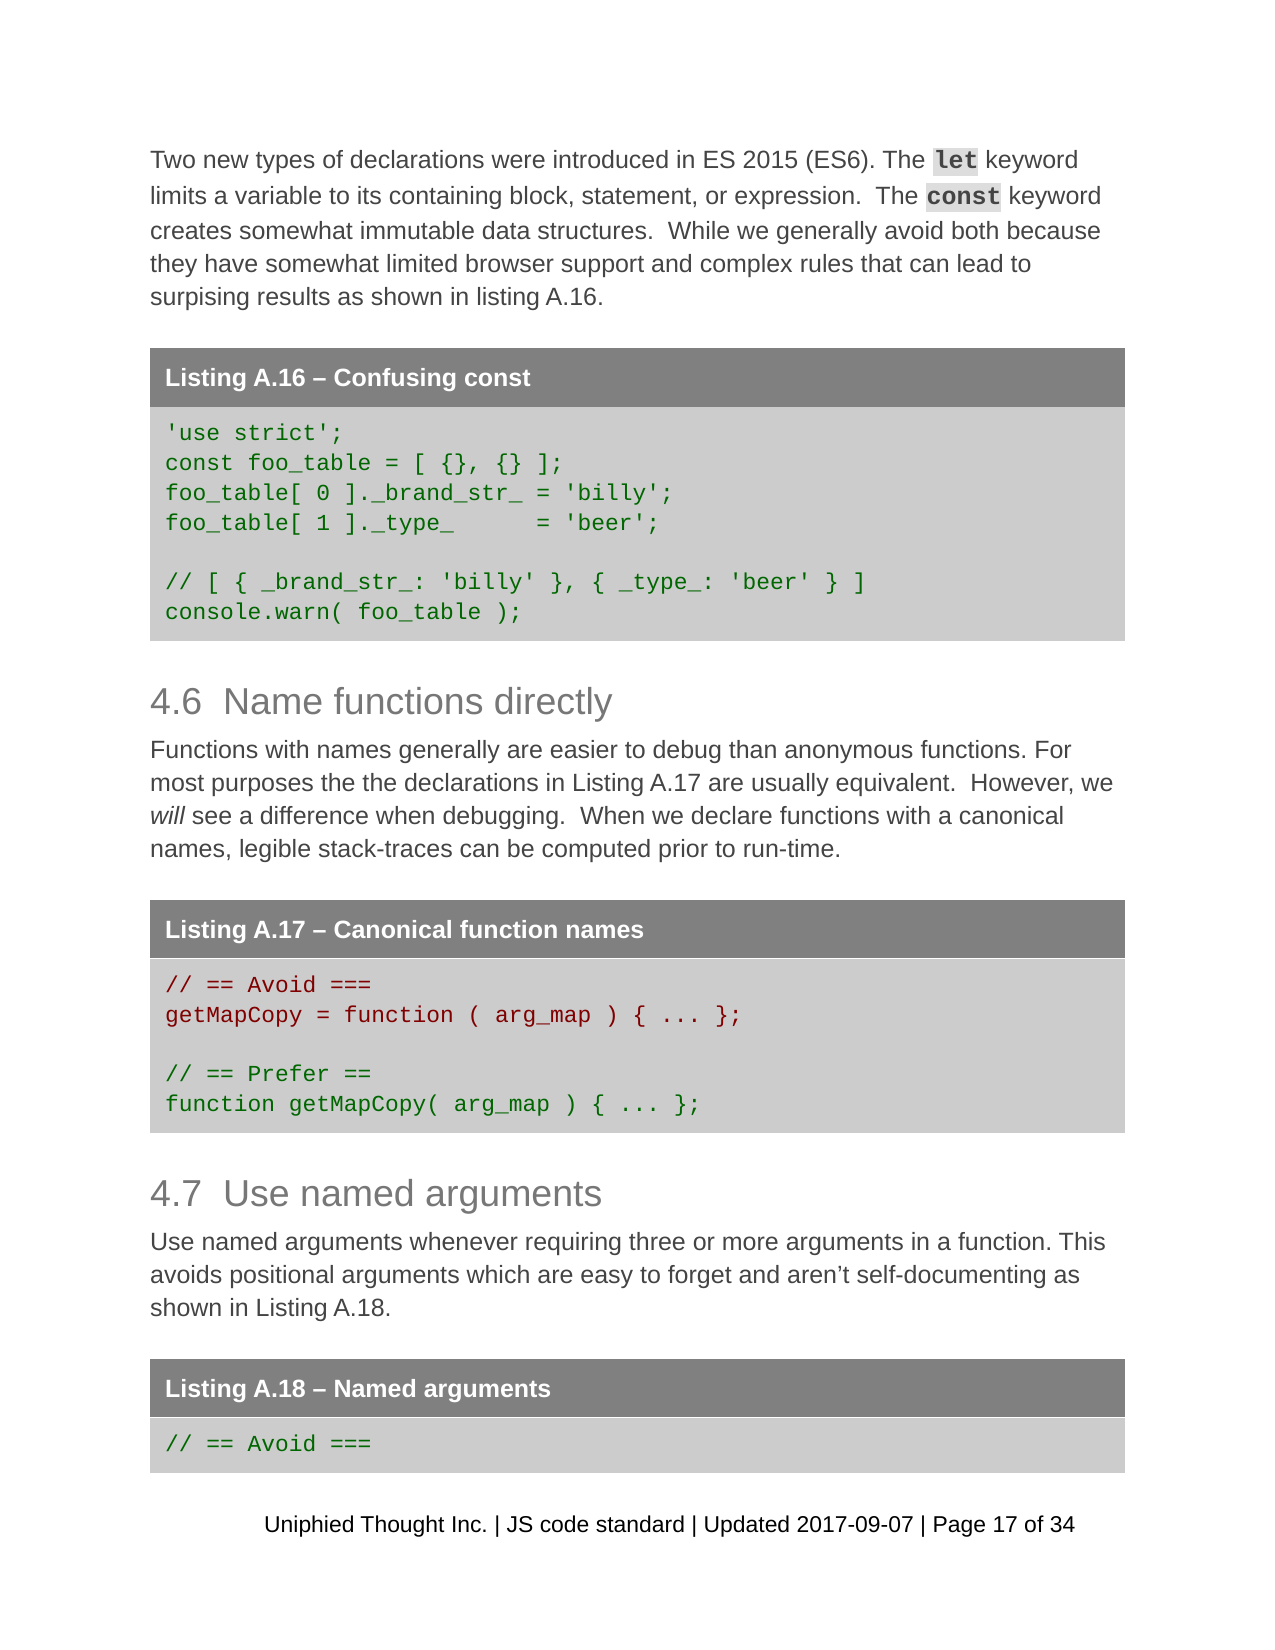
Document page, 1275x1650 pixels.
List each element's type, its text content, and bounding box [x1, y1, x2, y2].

table_header Listing A.16 – Confusing const [150, 348, 1125, 407]
text Use named arguments whenever requiring three or more arguments in a function. This avoids positional arguments which are easy to forget and aren’t self-documenting as shown in Listing A.18. [150, 1227, 1125, 1321]
table_header Listing A.17 – Canonical function names [150, 900, 1125, 958]
table_cell 'use strict'; const foo_table = [ {}, {} ]; foo_table[ 0 ]._brand_str_ = 'billy'; foo_table[ 1 ]._type_ = 'beer'; // [ { _brand_str_: 'billy' }, { _type_: 'beer' } ] console.warn( foo_table ); [150, 407, 1125, 641]
table_cell // == Avoid === getMapCopy = function ( arg_map ) { ... }; // == Prefer == function getMapCopy( arg_map ) { ... }; [150, 959, 1125, 1133]
text Two new types of declarations were introduced in ES 2015 (ES6). The let keyword limits a variable to its containing block, statement, or expression. The const keyword creates somewhat immutable data structures. While we generally avoid both because they have somewhat limited browser support and complex rules that can lead to surpising results as shown in listing A.16. [150, 146, 1125, 311]
table_header Listing A.18 – Named arguments [150, 1359, 1125, 1417]
text Functions with names generally are easier to debug than anonymous functions. For most purposes the the declarations in Listing A.17 are usually equivalent. However, we will see a difference when debugging. When we declare functions with a canonical names, legible stack-traces can be computed prior to run-time. [150, 734, 1125, 862]
subtitle Name functions directly [150, 679, 1125, 722]
subtitle Use named arguments [150, 1171, 1125, 1214]
table_cell // == Avoid === [150, 1418, 1125, 1473]
